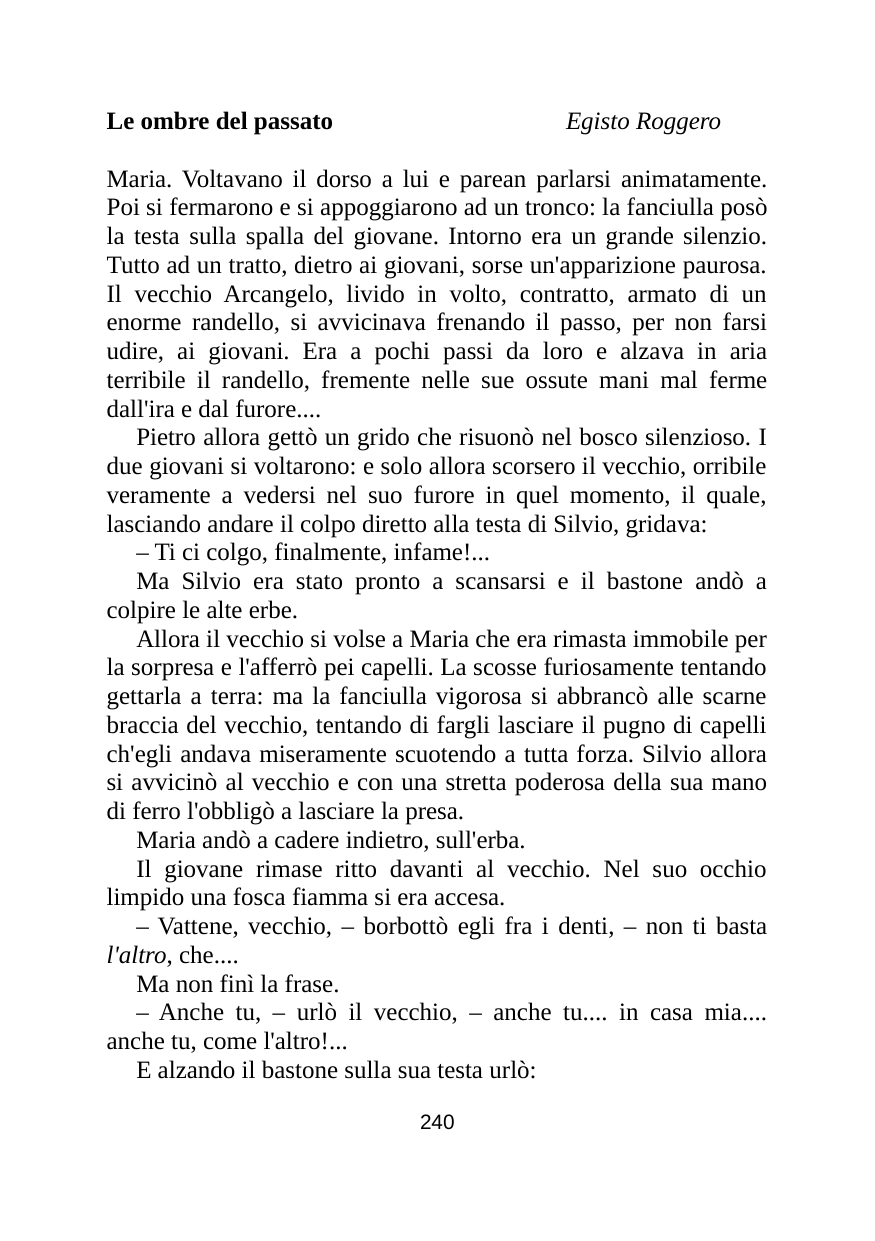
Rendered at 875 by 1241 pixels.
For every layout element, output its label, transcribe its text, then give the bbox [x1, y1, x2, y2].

text – Ti ci colgo, finalmente, infame!... [106, 537, 768, 566]
text Allora il vecchio si volse a Maria che era rimasta immobile per la sorpresa e l'afferrò pei capelli. La scosse furiosamente tentando gettarla a terra: ma la fanciulla vigorosa si abbrancò alle scarne braccia del vecchio, tentando di fargli lasciare il pugno di capelli ch'egli andava miseramente scuotendo a tutta forza. Silvio allora si avvicinò al vecchio e con una stretta poderosa della sua mano di ferro l'obbligò a lasciare la presa. [106, 624, 768, 825]
text – Anche tu, – urlò il vecchio, – anche tu.... in casa mia.... anche tu, come l'altro!... [106, 997, 768, 1055]
text Il giovane rimase ritto davanti al vecchio. Nel suo occhio limpido una fosca fiamma si era accesa. [106, 854, 768, 911]
text Maria. Voltavano il dorso a lui e parean parlarsi animatamente. Poi si fermarono e si appoggiarono ad un tronco: la fanciulla posò la testa sulla spalla del giovane. Intorno era un grande silenzio. Tutto ad un tratto, dietro ai giovani, sorse un'apparizione paurosa. Il vecchio Arcangelo, livido in volto, contratto, armato di un enorme randello, si avvicinava frenando il passo, per non farsi udire, ai giovani. Era a pochi passi da loro e alzava in aria terribile il randello, fremente nelle sue ossute mani mal ferme dall'ira e dal furore.... [106, 164, 768, 422]
text Maria andò a cadere indietro, sull'erba. [106, 825, 768, 854]
text – Vattene, vecchio, – borbottò egli fra i denti, – non ti basta l'altro, che.... [106, 911, 768, 969]
text Pietro allora gettò un grido che risuonò nel bosco silenzioso. I due giovani si voltarono: e solo allora scorsero il vecchio, orribile veramente a vedersi nel suo furore in quel momento, il quale, lasciando andare il colpo diretto alla testa di Silvio, gridava: [106, 422, 768, 537]
text Ma non finì la frase. [106, 969, 768, 997]
text Ma Silvio era stato pronto a scansarsi e il bastone andò a colpire le alte erbe. [106, 566, 768, 624]
text E alzando il bastone sulla sua testa urlò: [106, 1055, 768, 1084]
